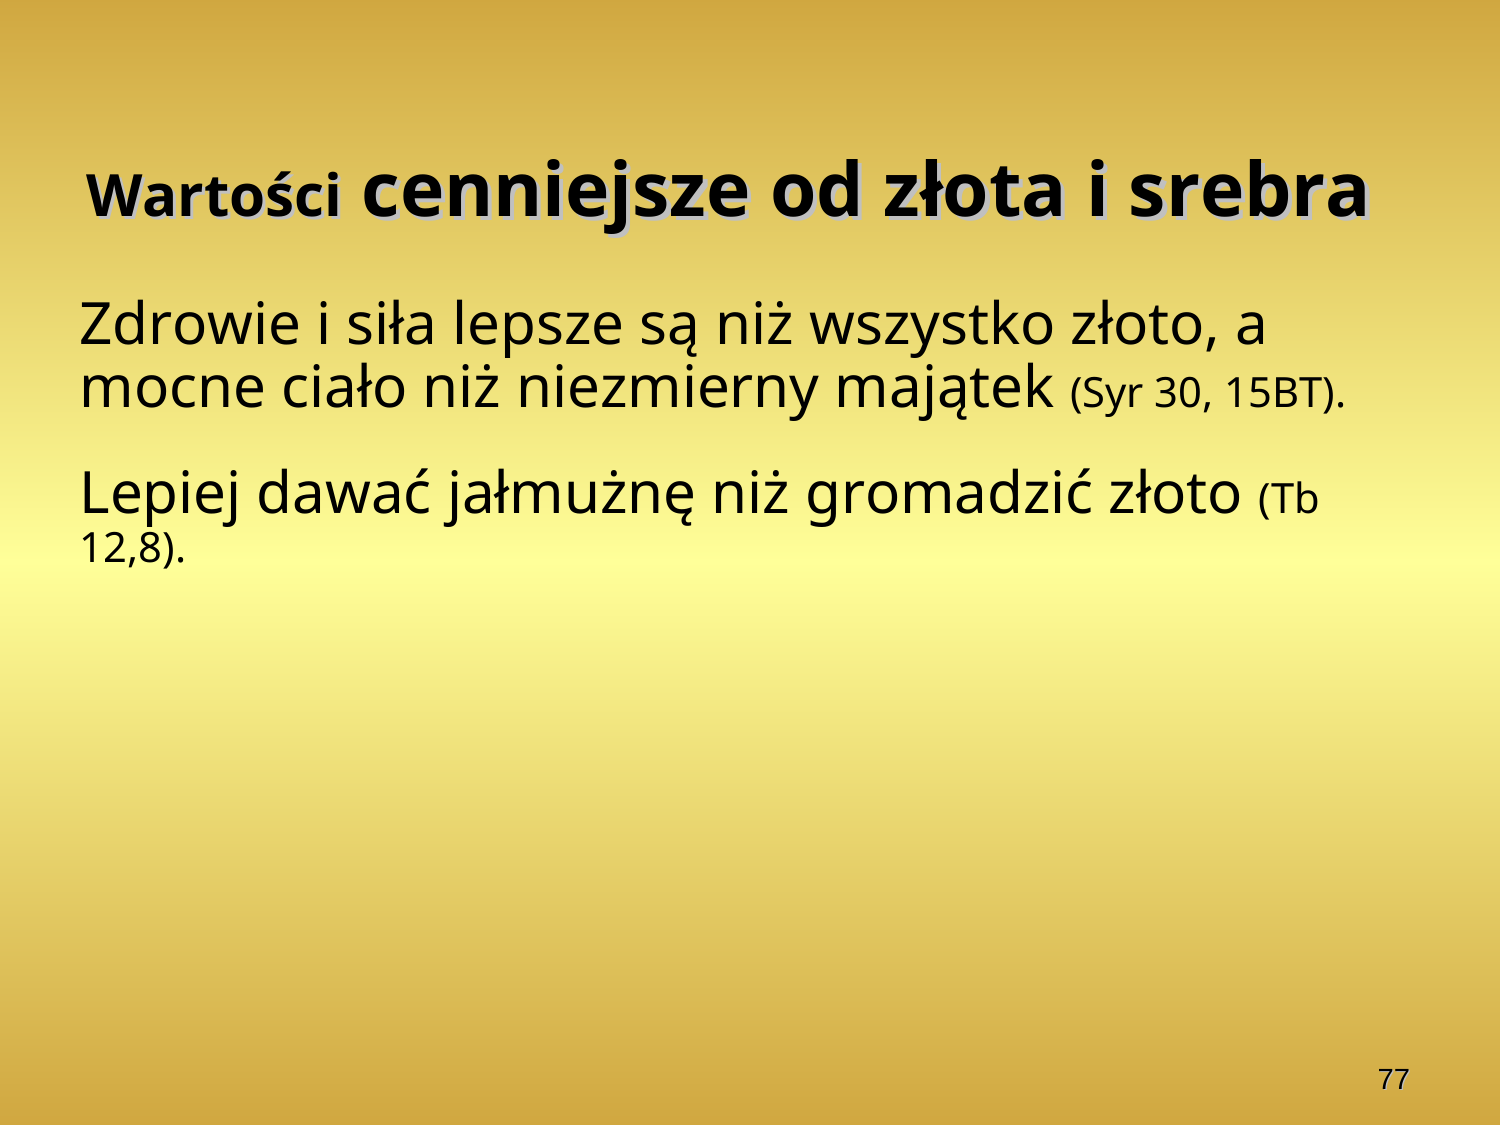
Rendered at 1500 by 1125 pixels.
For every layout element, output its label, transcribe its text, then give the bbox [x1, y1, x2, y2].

text_box [1074, 1047, 1426, 1103]
list Zdrowie i siła lepsze są niż wszystko złoto, a mocne ciało niż niezmierny majątek (Syr 30, 15BT). Lepiej dawać jałmużnę niż gromadzić złoto (Tb 12,8). [64, 286, 1439, 1047]
title Wartości cenniejsze od złota i srebra [64, 66, 1415, 286]
